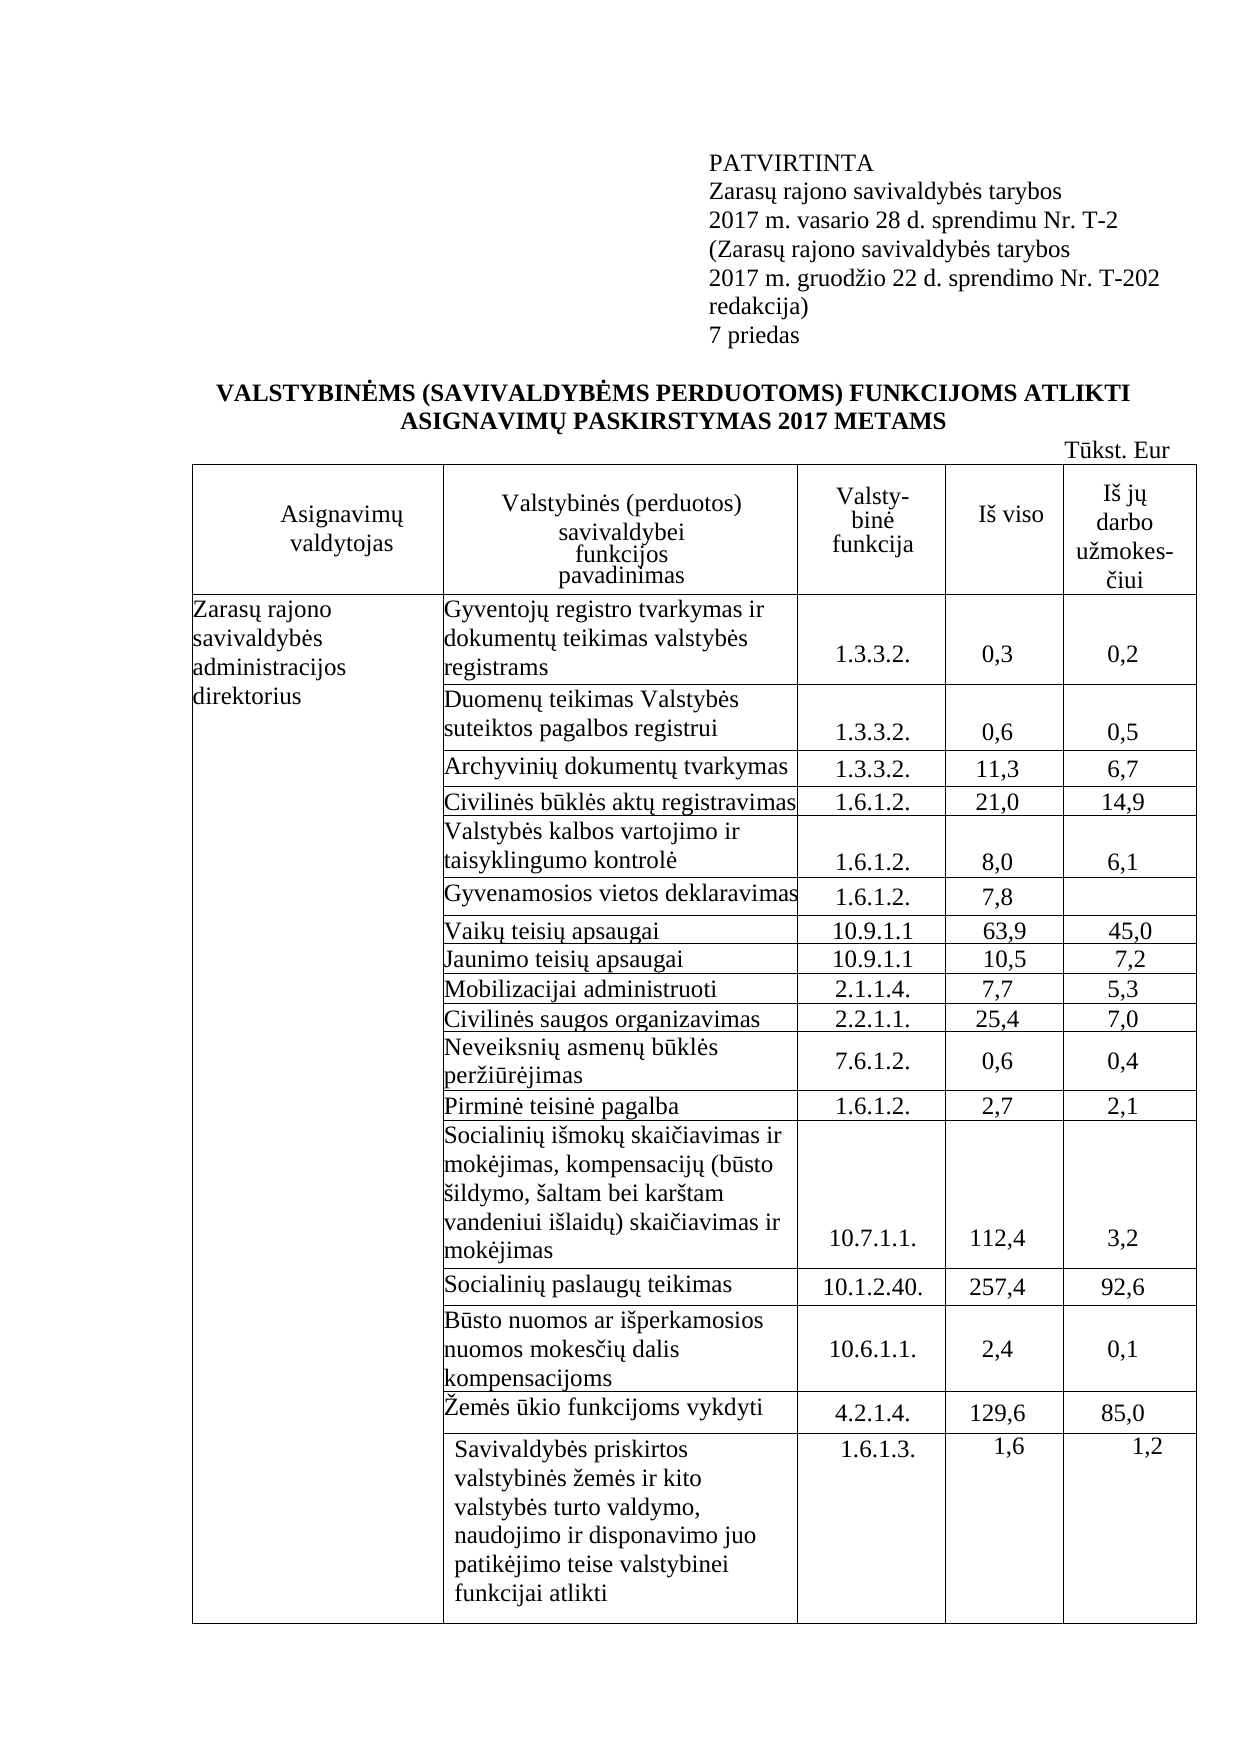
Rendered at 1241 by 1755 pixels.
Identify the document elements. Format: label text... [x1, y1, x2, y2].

table_header Asignavimų valdytojas [193, 465, 443, 593]
table_cell Duomenų teikimas Valstybės suteiktos pagalbos registrui [444, 685, 797, 750]
table_cell 1.6.1.2. [798, 787, 945, 815]
table_header Valsty-binė funkcija [798, 465, 945, 593]
table_cell 257,4 [946, 1269, 1063, 1304]
table_cell Vaikų teisių apsaugai [444, 916, 797, 943]
text 2017 m. gruodžio 22 d. sprendimo Nr. T-202 [709, 263, 1169, 291]
table_cell 10,5 [946, 944, 1063, 973]
table_cell 1.6.1.2. [798, 1091, 945, 1119]
table_cell 0,2 [1064, 595, 1196, 683]
table_cell 0,4 [1064, 1032, 1196, 1090]
table_cell 7,0 [1064, 1004, 1196, 1031]
text redakcija) [709, 291, 1169, 320]
table_cell 2,7 [946, 1091, 1063, 1119]
table_cell 6,1 [1064, 816, 1196, 877]
table_cell 11,3 [946, 751, 1063, 786]
table_cell 2.2.1.1. [798, 1004, 945, 1031]
table_cell 1.3.3.2. [798, 751, 945, 786]
table_cell Socialinių paslaugų teikimas [444, 1269, 797, 1304]
table_cell Mobilizacijai administruoti [444, 974, 797, 1003]
table_cell 6,7 [1064, 751, 1196, 786]
table_cell 10.7.1.1. [798, 1121, 945, 1268]
table_cell Civilinės būklės aktų registravimas [444, 787, 797, 815]
table_cell 2,1 [1064, 1091, 1196, 1119]
table_cell 1.6.1.2. [798, 816, 945, 877]
table_cell [1064, 878, 1196, 915]
table_cell Zarasų rajono savivaldybės administracijos direktorius [193, 595, 443, 1622]
text VALSTYBINĖMS (SAVIVALDYBĖMS PERDUOTOMS) FUNKCIJOMS ATLIKTI ASIGNAVIMŲ PASKIRSTYMAS 2017 METAMS [177, 378, 1169, 435]
table_cell 14,9 [1064, 787, 1196, 815]
table_cell Valstybės kalbos vartojimo ir taisyklingumo kontrolė [444, 816, 797, 877]
table_cell Jaunimo teisių apsaugai [444, 944, 797, 973]
table_cell Gyvenamosios vietos deklaravimas [444, 878, 797, 915]
table_cell 7.6.1.2. [798, 1032, 945, 1090]
text 2017 m. vasario 28 d. sprendimu Nr. T-2 [709, 205, 1169, 234]
table_cell Archyvinių dokumentų tvarkymas [444, 751, 797, 786]
table_cell 63,9 [946, 916, 1063, 943]
text PATVIRTINTA [709, 148, 1169, 176]
table_cell 0,1 [1064, 1306, 1196, 1391]
table_header Valstybinės (perduotos) savivaldybei funkcijos pavadinimas [444, 465, 797, 593]
table_cell 0,6 [946, 685, 1063, 750]
table_cell 45,0 [1064, 916, 1196, 943]
table_cell 7,2 [1064, 944, 1196, 973]
table_cell 1,6 [946, 1434, 1063, 1622]
table_cell 0,3 [946, 595, 1063, 683]
table_cell 1.6.1.2. [798, 878, 945, 915]
table_cell 129,6 [946, 1392, 1063, 1433]
table_cell 1,2 [1064, 1434, 1196, 1622]
text Zarasų rajono savivaldybės tarybos [709, 176, 1169, 205]
table_header Iš jų darbo užmokes- čiui [1064, 465, 1196, 593]
table_cell 10.9.1.1 [798, 944, 945, 973]
table_cell 10.1.2.40. [798, 1269, 945, 1304]
table_cell 85,0 [1064, 1392, 1196, 1433]
table_cell Savivaldybės priskirtos valstybinės žemės ir kito valstybės turto valdymo, naudojimo ir disponavimo juo patikėjimo teise valstybinei funkcijai atlikti [444, 1434, 797, 1622]
table_header Iš viso [946, 465, 1063, 593]
table_cell Civilinės saugos organizavimas [444, 1004, 797, 1031]
table_cell 92,6 [1064, 1269, 1196, 1304]
table_cell Socialinių išmokų skaičiavimas ir mokėjimas, kompensacijų (būsto šildymo, šaltam bei karštam vandeniui išlaidų) skaičiavimas ir mokėjimas [444, 1121, 797, 1268]
table_cell 3,2 [1064, 1121, 1196, 1268]
table_cell 10.6.1.1. [798, 1306, 945, 1391]
table_cell 1.3.3.2. [798, 595, 945, 683]
text Tūkst. Eur [177, 435, 1169, 464]
table_cell 0,5 [1064, 685, 1196, 750]
text 7 priedas [709, 320, 1169, 349]
table_cell 5,3 [1064, 974, 1196, 1003]
table_cell 112,4 [946, 1121, 1063, 1268]
table_cell 1.3.3.2. [798, 685, 945, 750]
table_cell 2,4 [946, 1306, 1063, 1391]
table_cell Žemės ūkio funkcijoms vykdyti [444, 1392, 797, 1433]
table_cell Neveiksnių asmenų būklės peržiūrėjimas [444, 1032, 797, 1090]
table_cell 25,4 [946, 1004, 1063, 1031]
table_cell Gyventojų registro tvarkymas ir dokumentų teikimas valstybės registrams [444, 595, 797, 683]
table_cell Pirminė teisinė pagalba [444, 1091, 797, 1119]
table_cell Būsto nuomos ar išperkamosios nuomos mokesčių dalis kompensacijoms [444, 1306, 797, 1391]
table_cell 7,7 [946, 974, 1063, 1003]
table_cell 0,6 [946, 1032, 1063, 1090]
table_cell 1.6.1.3. [798, 1434, 945, 1622]
text (Zarasų rajono savivaldybės tarybos [709, 234, 1169, 263]
table_cell 2.1.1.4. [798, 974, 945, 1003]
table_cell 21,0 [946, 787, 1063, 815]
table_cell 7,8 [946, 878, 1063, 915]
table_cell 4.2.1.4. [798, 1392, 945, 1433]
table_cell 8,0 [946, 816, 1063, 877]
table_cell 10.9.1.1 [798, 916, 945, 943]
